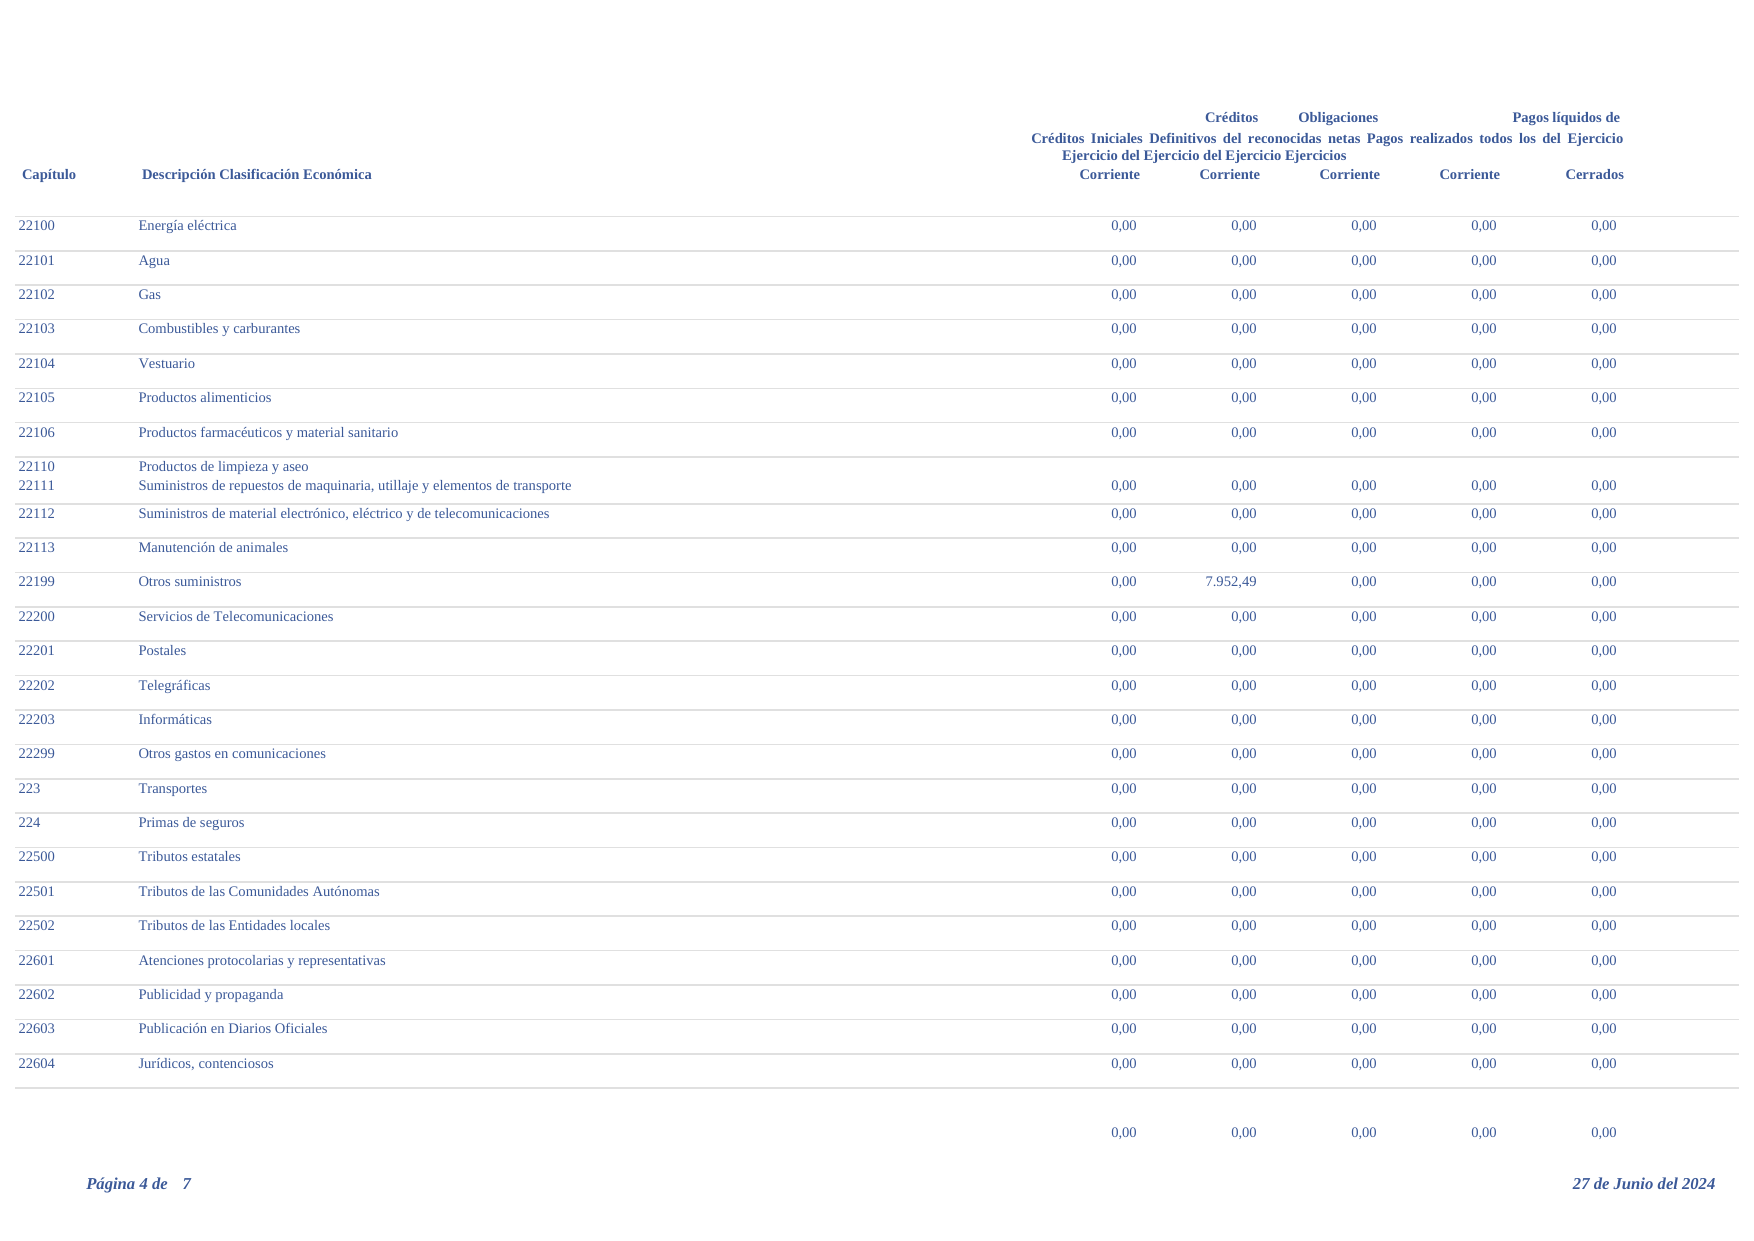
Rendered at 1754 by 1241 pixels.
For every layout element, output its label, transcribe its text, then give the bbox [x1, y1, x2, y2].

table_cell 0,00 [1471, 1020, 1591, 1053]
table_cell 0,00 [1111, 986, 1205, 1018]
table_cell 0,00 [1111, 883, 1205, 915]
table_cell 0,00 [1111, 780, 1205, 812]
table_cell Suministros de material electrónico, eléctrico y de telecomunicaciones [138, 505, 1111, 537]
table_cell 0,00 [1471, 814, 1591, 847]
table_cell 0,00 [1471, 539, 1591, 572]
table_cell 0,00 [1591, 986, 1739, 1018]
table_cell 0,00 [1351, 355, 1471, 387]
table_cell Atenciones protocolarias y representativas [138, 951, 1111, 984]
table_cell 0,00 [1471, 745, 1591, 778]
table_cell 0,00 [1205, 951, 1351, 984]
table_cell 0,00 [1111, 389, 1231, 422]
table_cell 0,00 [1111, 320, 1231, 353]
table_cell 0,00 [1351, 711, 1471, 743]
table_cell 0,00 [1351, 951, 1471, 984]
table_cell 0,00 [1351, 389, 1471, 422]
table_cell 0,00 [1231, 355, 1351, 387]
table_cell 0,00 [1591, 917, 1739, 950]
table_header 22111 [15, 477, 138, 503]
table_cell 0,00 [1111, 1020, 1205, 1053]
table_cell 0,00 [1351, 745, 1471, 778]
table_cell 22199 [15, 573, 138, 606]
table_cell Otros suministros [138, 573, 1111, 606]
text 22110 Productos de limpieza y aseo [18, 458, 1616, 474]
table_cell Manutención de animales [138, 539, 1111, 572]
table_cell 0,00 [1111, 745, 1205, 778]
table_header 0,00 [1591, 477, 1739, 503]
table_cell 0,00 [1111, 814, 1205, 847]
table_cell 22202 [15, 676, 138, 709]
table_cell 223 [15, 780, 138, 812]
table_cell 0,00 [1471, 711, 1591, 743]
table_cell Gas [138, 286, 1111, 319]
table_cell 0,00 [1205, 539, 1351, 572]
table_cell 22500 [15, 848, 138, 881]
table_cell 0,00 [1591, 217, 1739, 250]
table_cell 22113 [15, 539, 138, 572]
table_cell 0,00 [1591, 573, 1739, 606]
table_cell 0,00 [1351, 883, 1471, 915]
table_cell 22103 [15, 320, 138, 353]
table_cell 0,00 [1471, 423, 1591, 456]
table_cell Energía eléctrica [138, 217, 1111, 250]
table_cell 0,00 [1471, 951, 1591, 984]
table_header 0,00 [1471, 477, 1591, 503]
table_cell 0,00 [1471, 505, 1591, 537]
table_cell 22100 [15, 217, 138, 250]
table_cell 0,00 [1471, 389, 1591, 422]
table_cell 0,00 [1351, 1055, 1471, 1087]
table_cell 0,00 [1591, 252, 1739, 284]
table_cell 0,00 [1111, 539, 1205, 572]
table_cell 0,00 [1471, 608, 1591, 640]
table_cell 0,00 [1591, 676, 1739, 709]
table_cell Otros gastos en comunicaciones [138, 745, 1111, 778]
table_cell 0,00 [1351, 217, 1471, 250]
table_cell 22601 [15, 951, 138, 984]
table_cell Tributos de las Entidades locales [138, 917, 1111, 950]
table_cell 0,00 [1591, 355, 1739, 387]
table_cell 0,00 [1111, 951, 1205, 984]
table_cell Vestuario [138, 355, 1111, 387]
table_cell Tributos de las Comunidades Autónomas [138, 883, 1111, 915]
table_cell 0,00 [1471, 355, 1591, 387]
table_cell 0,00 [1351, 814, 1471, 847]
table_cell 0,00 [1591, 642, 1739, 675]
table_cell 0,00 [1205, 780, 1351, 812]
table_cell Primas de seguros [138, 814, 1111, 847]
table_cell 0,00 [1591, 1055, 1739, 1087]
table_cell 0,00 [1351, 573, 1471, 606]
table_cell 0,00 [1471, 780, 1591, 812]
table_cell 0,00 [1471, 286, 1591, 319]
table_cell 0,00 [1111, 848, 1205, 881]
table_cell 0,00 [1591, 883, 1739, 915]
table_cell Jurídicos, contenciosos [138, 1055, 1111, 1087]
table_cell 0,00 [1351, 780, 1471, 812]
table_cell 0,00 [1351, 608, 1471, 640]
table_cell 0,00 [1111, 217, 1231, 250]
table_cell 0,00 [1591, 389, 1739, 422]
table_cell 0,00 [1351, 505, 1471, 537]
table_cell 22106 [15, 423, 138, 456]
table_cell 0,00 [1591, 505, 1739, 537]
table_cell 0,00 [1205, 1055, 1351, 1087]
table_cell 0,00 [1351, 252, 1471, 284]
table_cell 0,00 [1471, 252, 1591, 284]
table_cell 0,00 [1231, 217, 1351, 250]
table_cell 0,00 [1351, 986, 1471, 1018]
table_cell 0,00 [1231, 423, 1351, 456]
table_cell Agua [138, 252, 1111, 284]
table_cell 0,00 [1205, 711, 1351, 743]
table_cell 0,00 [1471, 917, 1591, 950]
table_cell 0,00 [1591, 745, 1739, 778]
table_cell Productos farmacéuticos y material sanitario [138, 423, 1111, 456]
table_cell 0,00 [1591, 608, 1739, 640]
table_cell 22604 [15, 1055, 138, 1087]
table_cell 0,00 [1205, 814, 1351, 847]
table_cell Informáticas [138, 711, 1111, 743]
table_cell Publicidad y propaganda [138, 986, 1111, 1018]
table_cell 0,00 [1471, 676, 1591, 709]
table_cell 0,00 [1111, 608, 1205, 640]
table_cell 0,00 [1205, 642, 1351, 675]
table_cell 0,00 [1231, 286, 1351, 319]
table_cell Combustibles y carburantes [138, 320, 1111, 353]
table_cell 0,00 [1205, 1020, 1351, 1053]
table_cell 22502 [15, 917, 138, 950]
table_cell Telegráficas [138, 676, 1111, 709]
table_cell Postales [138, 642, 1111, 675]
table_cell 0,00 [1351, 1020, 1471, 1053]
table_cell 0,00 [1111, 642, 1205, 675]
table_cell 22203 [15, 711, 138, 743]
table_cell 0,00 [1591, 320, 1739, 353]
table_cell 0,00 [1205, 883, 1351, 915]
table_cell 0,00 [1591, 539, 1739, 572]
table_cell 0,00 [1351, 320, 1471, 353]
table_cell 22299 [15, 745, 138, 778]
table_cell 0,00 [1471, 1055, 1591, 1087]
table_cell 0,00 [1351, 848, 1471, 881]
table_cell 0,00 [1591, 951, 1739, 984]
table_cell 0,00 [1591, 848, 1739, 881]
table_cell 0,00 [1111, 917, 1205, 950]
table_header 0,00 [1351, 477, 1471, 503]
table_cell 0,00 [1591, 780, 1739, 812]
table_cell 22602 [15, 986, 138, 1018]
table_cell 0,00 [1591, 286, 1739, 319]
table_cell 0,00 [1351, 917, 1471, 950]
table_cell 0,00 [1471, 217, 1591, 250]
table_cell 0,00 [1591, 423, 1739, 456]
table_cell 22200 [15, 608, 138, 640]
table_cell 0,00 [1205, 676, 1351, 709]
table_cell 22603 [15, 1020, 138, 1053]
table_cell Productos alimenticios [138, 389, 1111, 422]
table_cell 0,00 [1351, 676, 1471, 709]
table_cell 0,00 [1111, 676, 1205, 709]
table_cell 0,00 [1205, 986, 1351, 1018]
table_cell Publicación en Diarios Oficiales [138, 1020, 1111, 1053]
table_cell 22102 [15, 286, 138, 319]
table_cell 0,00 [1111, 573, 1205, 606]
table_cell 0,00 [1231, 389, 1351, 422]
table_cell 0,00 [1471, 642, 1591, 675]
table_cell Transportes [138, 780, 1111, 812]
table_cell Tributos estatales [138, 848, 1111, 881]
table_cell Servicios de Telecomunicaciones [138, 608, 1111, 640]
table_cell 22105 [15, 389, 138, 422]
table_cell 0,00 [1231, 252, 1351, 284]
table_cell 0,00 [1471, 986, 1591, 1018]
table_cell 22112 [15, 505, 138, 537]
table_cell 22104 [15, 355, 138, 387]
table_cell 0,00 [1111, 286, 1231, 319]
table_cell 7.952,49 [1205, 573, 1351, 606]
table_cell 0,00 [1111, 505, 1205, 537]
table_cell 0,00 [1471, 320, 1591, 353]
table_cell 0,00 [1205, 505, 1351, 537]
table_cell 224 [15, 814, 138, 847]
table_cell 0,00 [1231, 320, 1351, 353]
table_cell 0,00 [1471, 883, 1591, 915]
table_cell 0,00 [1591, 814, 1739, 847]
table_cell 0,00 [1591, 1020, 1739, 1053]
table_cell 0,00 [1111, 423, 1231, 456]
table_header 0,00 [1111, 477, 1205, 503]
table_cell 0,00 [1111, 252, 1231, 284]
table_cell 0,00 [1205, 608, 1351, 640]
table_cell 0,00 [1205, 848, 1351, 881]
table_cell 0,00 [1111, 1055, 1205, 1087]
table_cell 0,00 [1205, 917, 1351, 950]
table_cell 0,00 [1111, 711, 1205, 743]
table_cell 0,00 [1205, 745, 1351, 778]
table_cell 0,00 [1591, 711, 1739, 743]
table_header Suministros de repuestos de maquinaria, utillaje y elementos de transporte [138, 477, 1111, 503]
table_cell 22201 [15, 642, 138, 675]
table_cell 0,00 [1111, 355, 1231, 387]
table_cell 0,00 [1351, 423, 1471, 456]
table_cell 0,00 [1471, 573, 1591, 606]
table_cell 22501 [15, 883, 138, 915]
table_cell 0,00 [1351, 642, 1471, 675]
table_header 0,00 [1205, 477, 1351, 503]
table_cell 0,00 [1351, 286, 1471, 319]
table_cell 0,00 [1351, 539, 1471, 572]
table_cell 0,00 [1471, 848, 1591, 881]
table_cell 22101 [15, 252, 138, 284]
